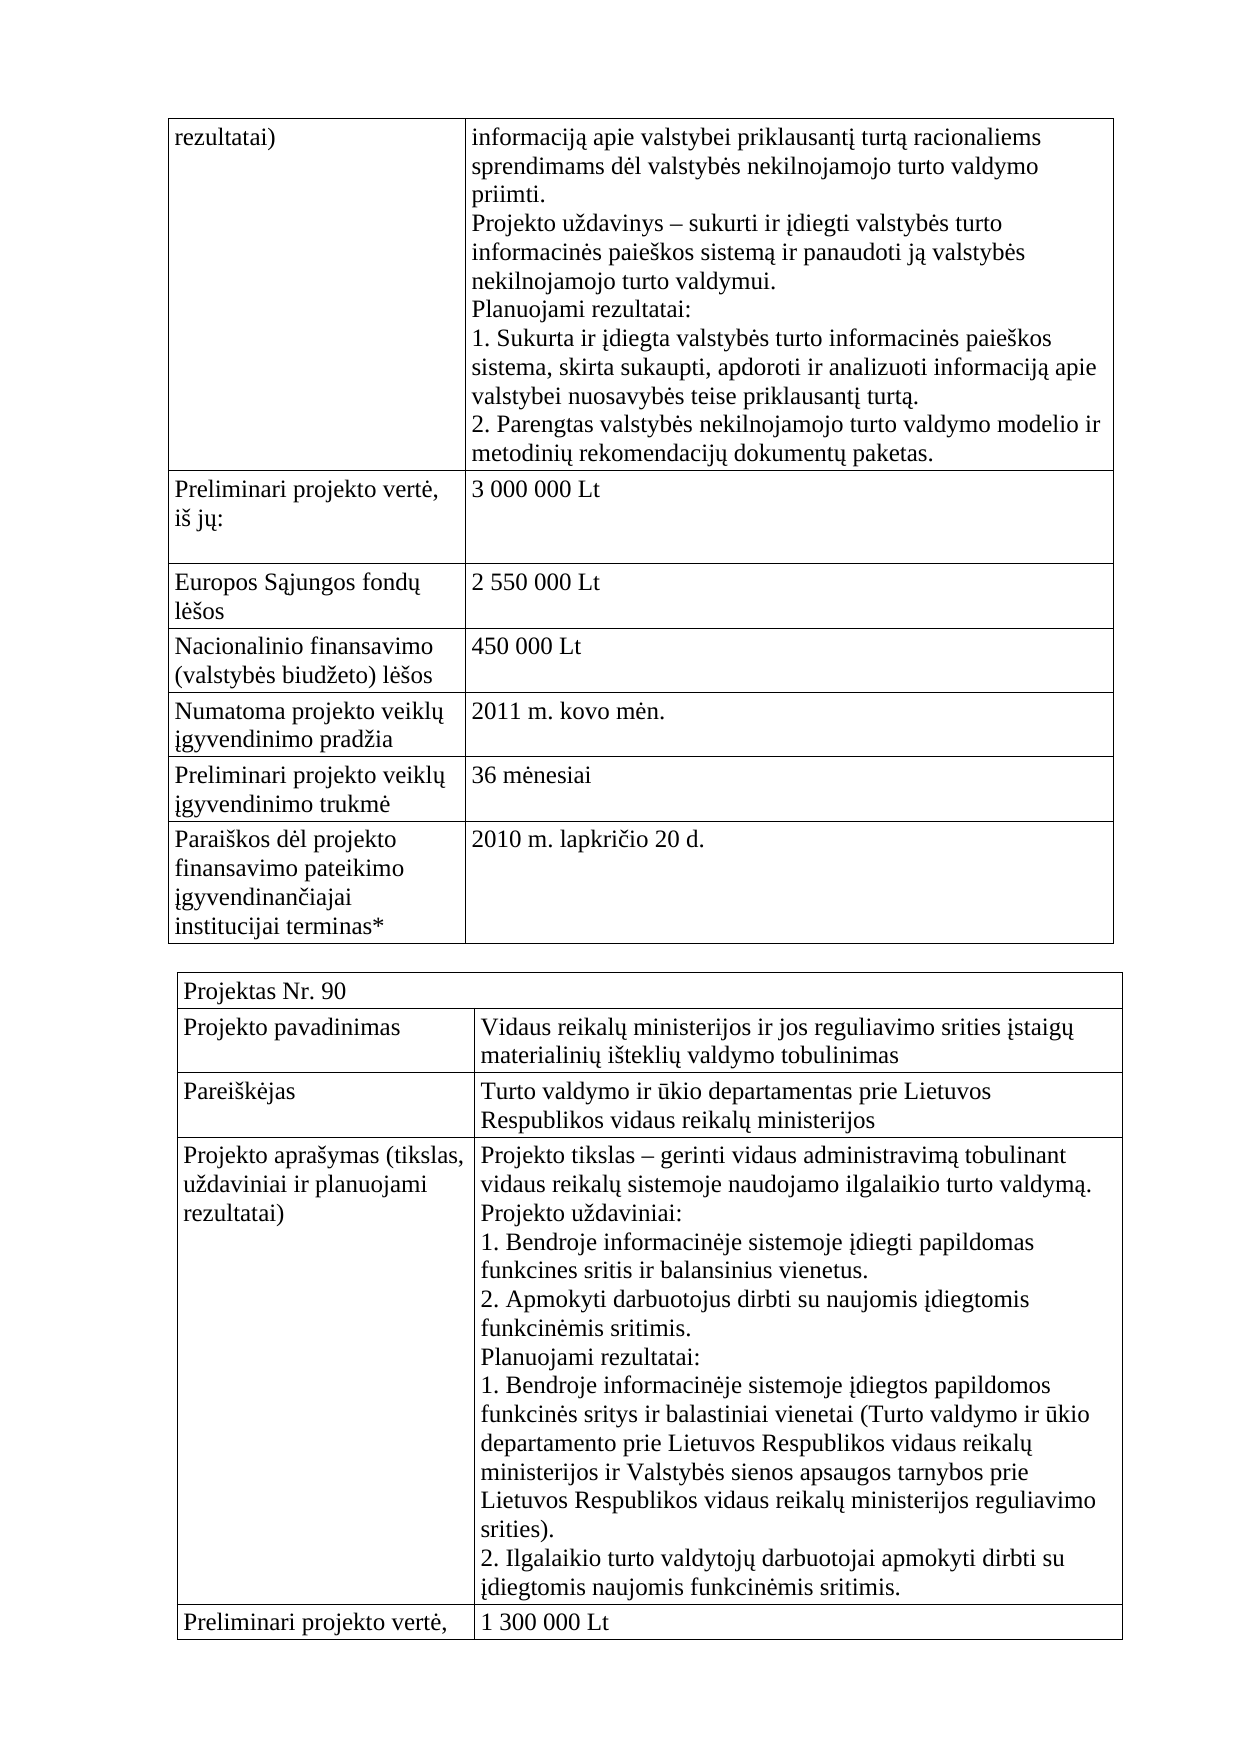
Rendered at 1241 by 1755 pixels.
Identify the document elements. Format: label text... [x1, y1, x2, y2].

table_cell 1 300 000 Lt [475, 1605, 1122, 1639]
table_cell Europos Sąjungos fondų lėšos [169, 564, 465, 627]
table_header Projektas Nr. 90 [178, 973, 1122, 1008]
table_cell Nacionalinio finansavimo (valstybės biudžeto) lėšos [169, 629, 465, 692]
table_cell Pareiškėjas [178, 1073, 474, 1137]
table_cell Projekto aprašymas (tikslas, uždaviniai ir planuojami rezultatai) [178, 1138, 474, 1603]
table_cell 2010 m. lapkričio 20 d. [466, 822, 1113, 942]
table_cell 36 mėnesiai [466, 757, 1113, 821]
table_cell Vidaus reikalų ministerijos ir jos reguliavimo srities įstaigų materialinių išteklių valdymo tobulinimas [475, 1009, 1122, 1072]
table_cell 450 000 Lt [466, 629, 1113, 692]
table_cell Projekto tikslas – gerinti vidaus administravimą tobulinant vidaus reikalų sistemoje naudojamo ilgalaikio turto valdymą. Projekto uždaviniai: 1. Bendroje informacinėje sistemoje įdiegti papildomas funkcines sritis ir balansinius vienetus. 2. Apmokyti darbuotojus dirbti su naujomis įdiegtomis funkcinėmis sritimis. Planuojami rezultatai: 1. Bendroje informacinėje sistemoje įdiegtos papildomos funkcinės sritys ir balastiniai vienetai (Turto valdymo ir ūkio departamento prie Lietuvos Respublikos vidaus reikalų ministerijos ir Valstybės sienos apsaugos tarnybos prie Lietuvos Respublikos vidaus reikalų ministerijos reguliavimo srities). 2. Ilgalaikio turto valdytojų darbuotojai apmokyti dirbti su įdiegtomis naujomis funkcinėmis sritimis. [475, 1138, 1122, 1603]
table_cell Turto valdymo ir ūkio departamentas prie Lietuvos Respublikos vidaus reikalų ministerijos [475, 1073, 1122, 1137]
table_cell 2011 m. kovo mėn. [466, 693, 1113, 756]
table_cell Preliminari projekto vertė, [178, 1605, 474, 1639]
table_cell 3 000 000 Lt [466, 471, 1113, 563]
table_cell 2 550 000 Lt [466, 564, 1113, 627]
table_cell Paraiškos dėl projekto finansavimo pateikimo įgyvendinančiajai institucijai terminas* [169, 822, 465, 942]
table_cell Numatoma projekto veiklų įgyvendinimo pradžia [169, 693, 465, 756]
table_cell Preliminari projekto vertė, iš jų: [169, 471, 465, 563]
table_cell rezultatai) [169, 119, 465, 470]
table_cell Preliminari projekto veiklų įgyvendinimo trukmė [169, 757, 465, 821]
table_cell Projekto pavadinimas [178, 1009, 474, 1072]
table_cell informaciją apie valstybei priklausantį turtą racionaliems sprendimams dėl valstybės nekilnojamojo turto valdymo priimti. Projekto uždavinys – sukurti ir įdiegti valstybės turto informacinės paieškos sistemą ir panaudoti ją valstybės nekilnojamojo turto valdymui. Planuojami rezultatai: 1. Sukurta ir įdiegta valstybės turto informacinės paieškos sistema, skirta sukaupti, apdoroti ir analizuoti informaciją apie valstybei nuosavybės teise priklausantį turtą. 2. Parengtas valstybės nekilnojamojo turto valdymo modelio ir metodinių rekomendacijų dokumentų paketas. [466, 119, 1113, 470]
